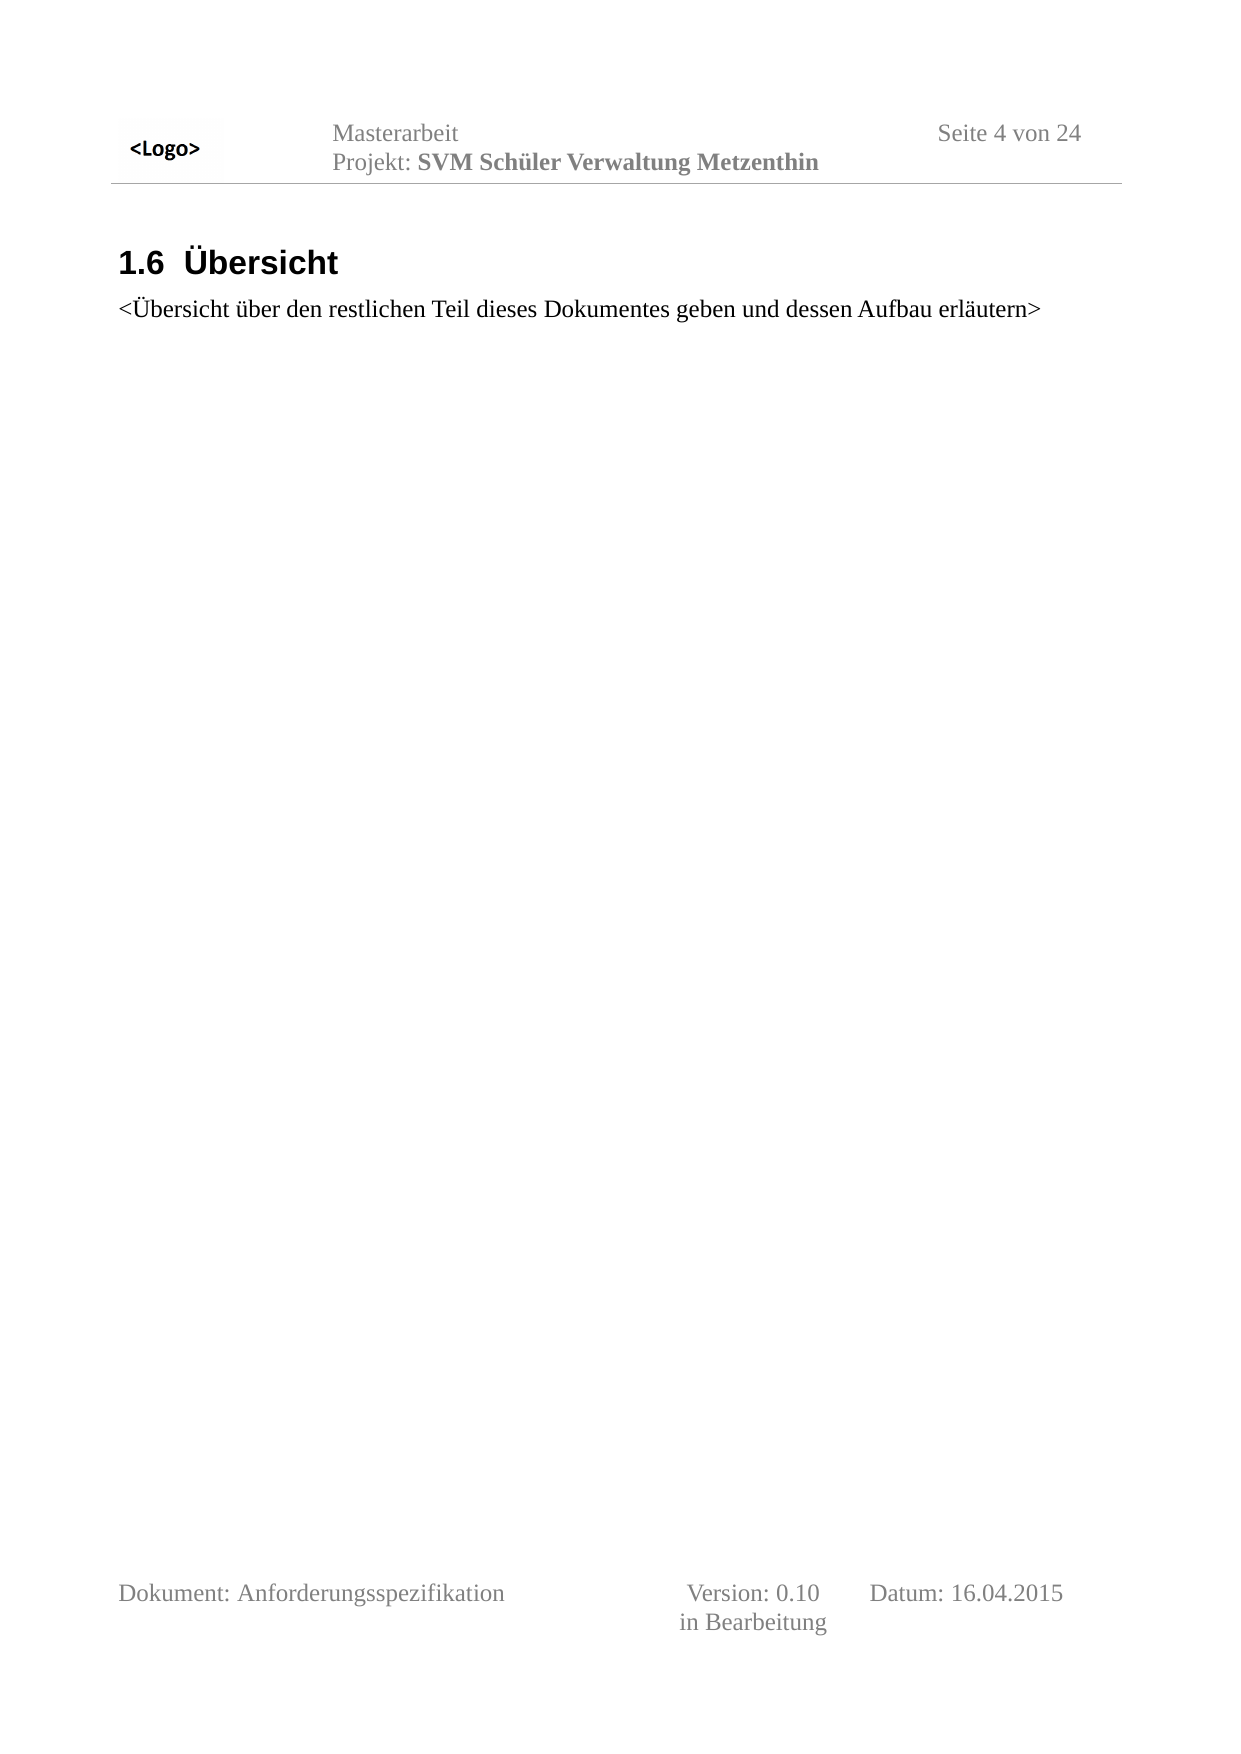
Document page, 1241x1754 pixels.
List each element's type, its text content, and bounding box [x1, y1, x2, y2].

text <Übersicht über den restlichen Teil dieses Dokumentes geben und dessen Aufbau erläutern> [118, 294, 1122, 322]
picture [118, 118, 224, 183]
subtitle Übersicht [118, 242, 1122, 281]
